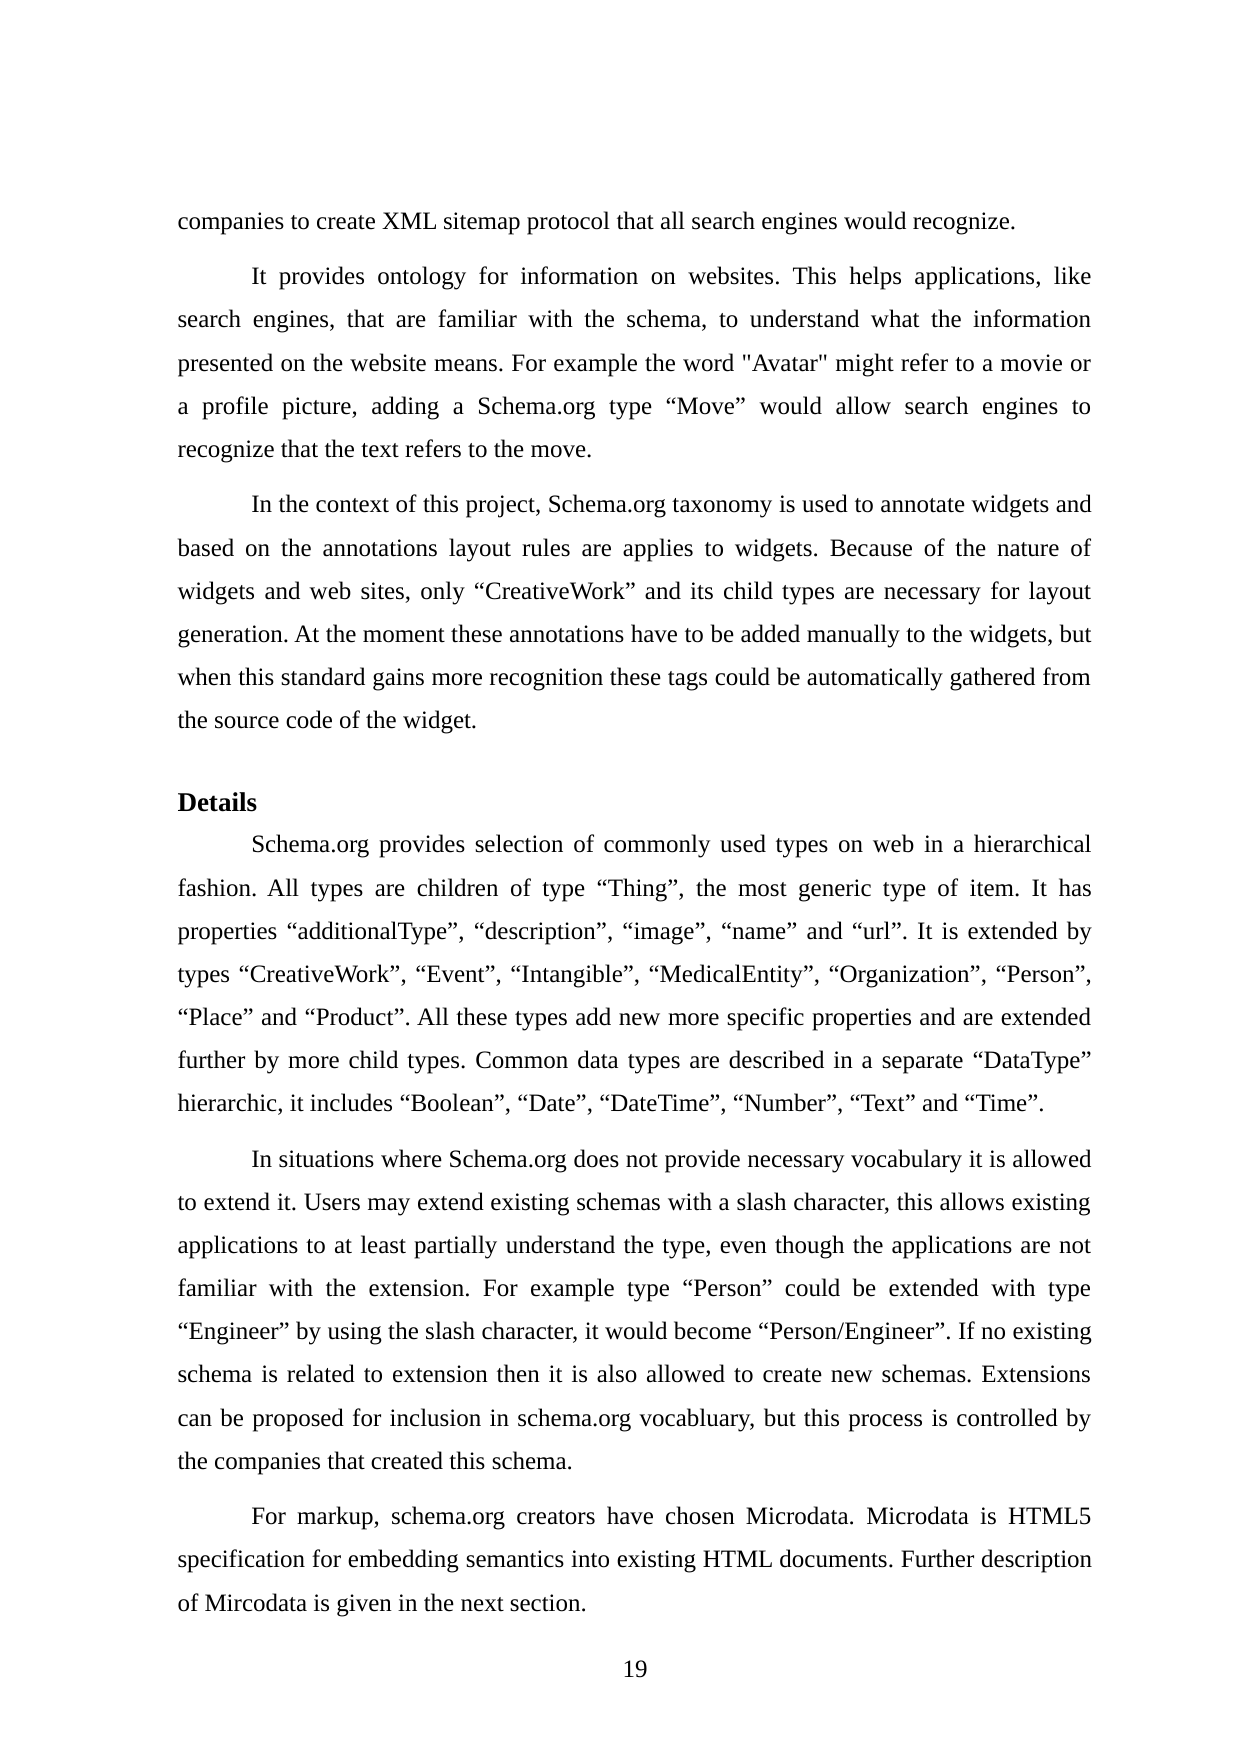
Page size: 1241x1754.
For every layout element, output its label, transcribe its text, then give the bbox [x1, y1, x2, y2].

text Schema.org provides selection of commonly used types on web in a hierarchical fashion. All types are children of type “Thing”, the most generic type of item. It has properties “additionalType”, “description”, “image”, “name” and “url”. It is extended by types “CreativeWork”, “Event”, “Intangible”, “MedicalEntity”, “Organization”, “Person”, “Place” and “Product”. All these types add new more specific properties and are extended further by more child types. Common data types are described in a separate “DataType” hierarchic, it includes “Boolean”, “Date”, “DateTime”, “Number”, “Text” and “Time”. [177, 829, 1093, 1117]
text For markup, schema.org creators have chosen Microdata. Microdata is HTML5 specification for embedding semantics into existing HTML documents. Further description of Mircodata is given in the next section. [177, 1501, 1093, 1616]
text It provides ontology for information on websites. This helps applications, like search engines, that are familiar with the schema, to understand what the information presented on the website means. For example the word "Avatar" might refer to a movie or a profile picture, adding a Schema.org type “Move” would allow search engines to recognize that the text refers to the move. [177, 261, 1093, 463]
text In situations where Schema.org does not provide necessary vocabulary it is allowed to extend it. Users may extend existing schemas with a slash character, this allows existing applications to at least partially understand the type, even though the applications are not familiar with the extension. For example type “Person” could be extended with type “Engineer” by using the slash character, it would become “Person/Engineer”. If no existing schema is related to extension then it is also allowed to create new schemas. Extensions can be proposed for inclusion in schema.org vocabluary, but this process is controlled by the companies that created this schema. [177, 1144, 1093, 1474]
text In the context of this project, Schema.org taxonomy is used to annotate widgets and based on the annotations layout rules are applies to widgets. Because of the nature of widgets and web sites, only “CreativeWork” and its child types are necessary for layout generation. At the moment these annotations have to be added manually to the widgets, but when this standard gains more recognition these tags could be automatically gathered from the source code of the widget. [177, 489, 1093, 734]
text companies to create XML sitemap protocol that all search engines would recognize. [177, 206, 1093, 234]
subtitle Details [177, 786, 1093, 817]
